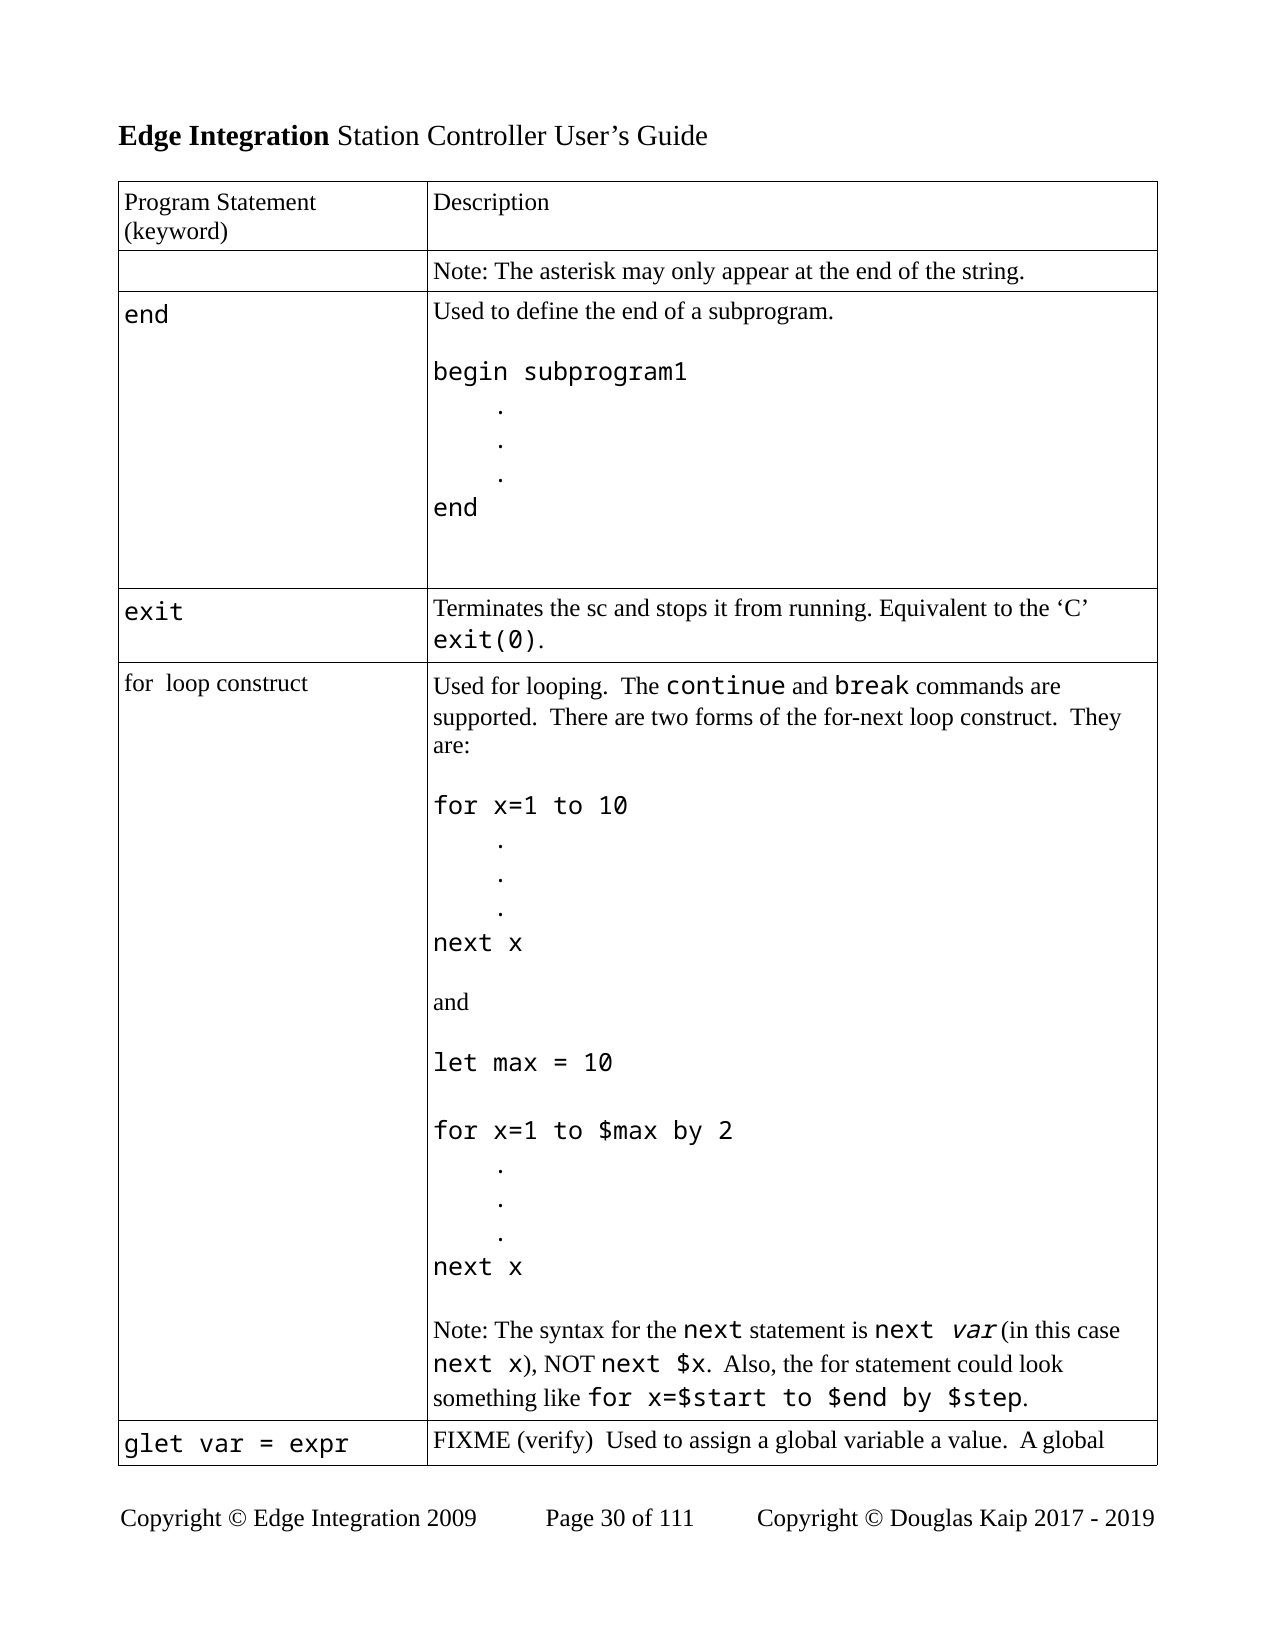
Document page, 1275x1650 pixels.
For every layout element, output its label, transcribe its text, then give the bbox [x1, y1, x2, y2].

table_header Description [428, 182, 1157, 250]
table_cell glet var = expr [119, 1421, 427, 1465]
table_cell exit [119, 589, 427, 662]
table_cell for loop construct [119, 663, 427, 1419]
table_cell Used for looping. The continue and break commands are supported. There are two forms of the for-next loop construct. They are: for x=1 to 10 . . . next x and let max = 10 for x=1 to $max by 2 . . . next x Note: The syntax for the next statement is next var (in this case next x), NOT next $x. Also, the for statement could look something like for x=$start to $end by $step. [428, 663, 1157, 1419]
table_cell FIXME (verify) Used to assign a global variable a value. A global [428, 1421, 1157, 1465]
table_cell Terminates the sc and stops it from running. Equivalent to the ‘C’ exit(0). [428, 589, 1157, 662]
table_cell Note: The asterisk may only appear at the end of the string. [428, 251, 1157, 291]
table_cell [119, 251, 427, 291]
table_cell end [119, 292, 427, 587]
table_cell Used to define the end of a subprogram. begin subprogram1 . . . end [428, 292, 1157, 587]
table_header Program Statement (keyword) [119, 182, 427, 250]
